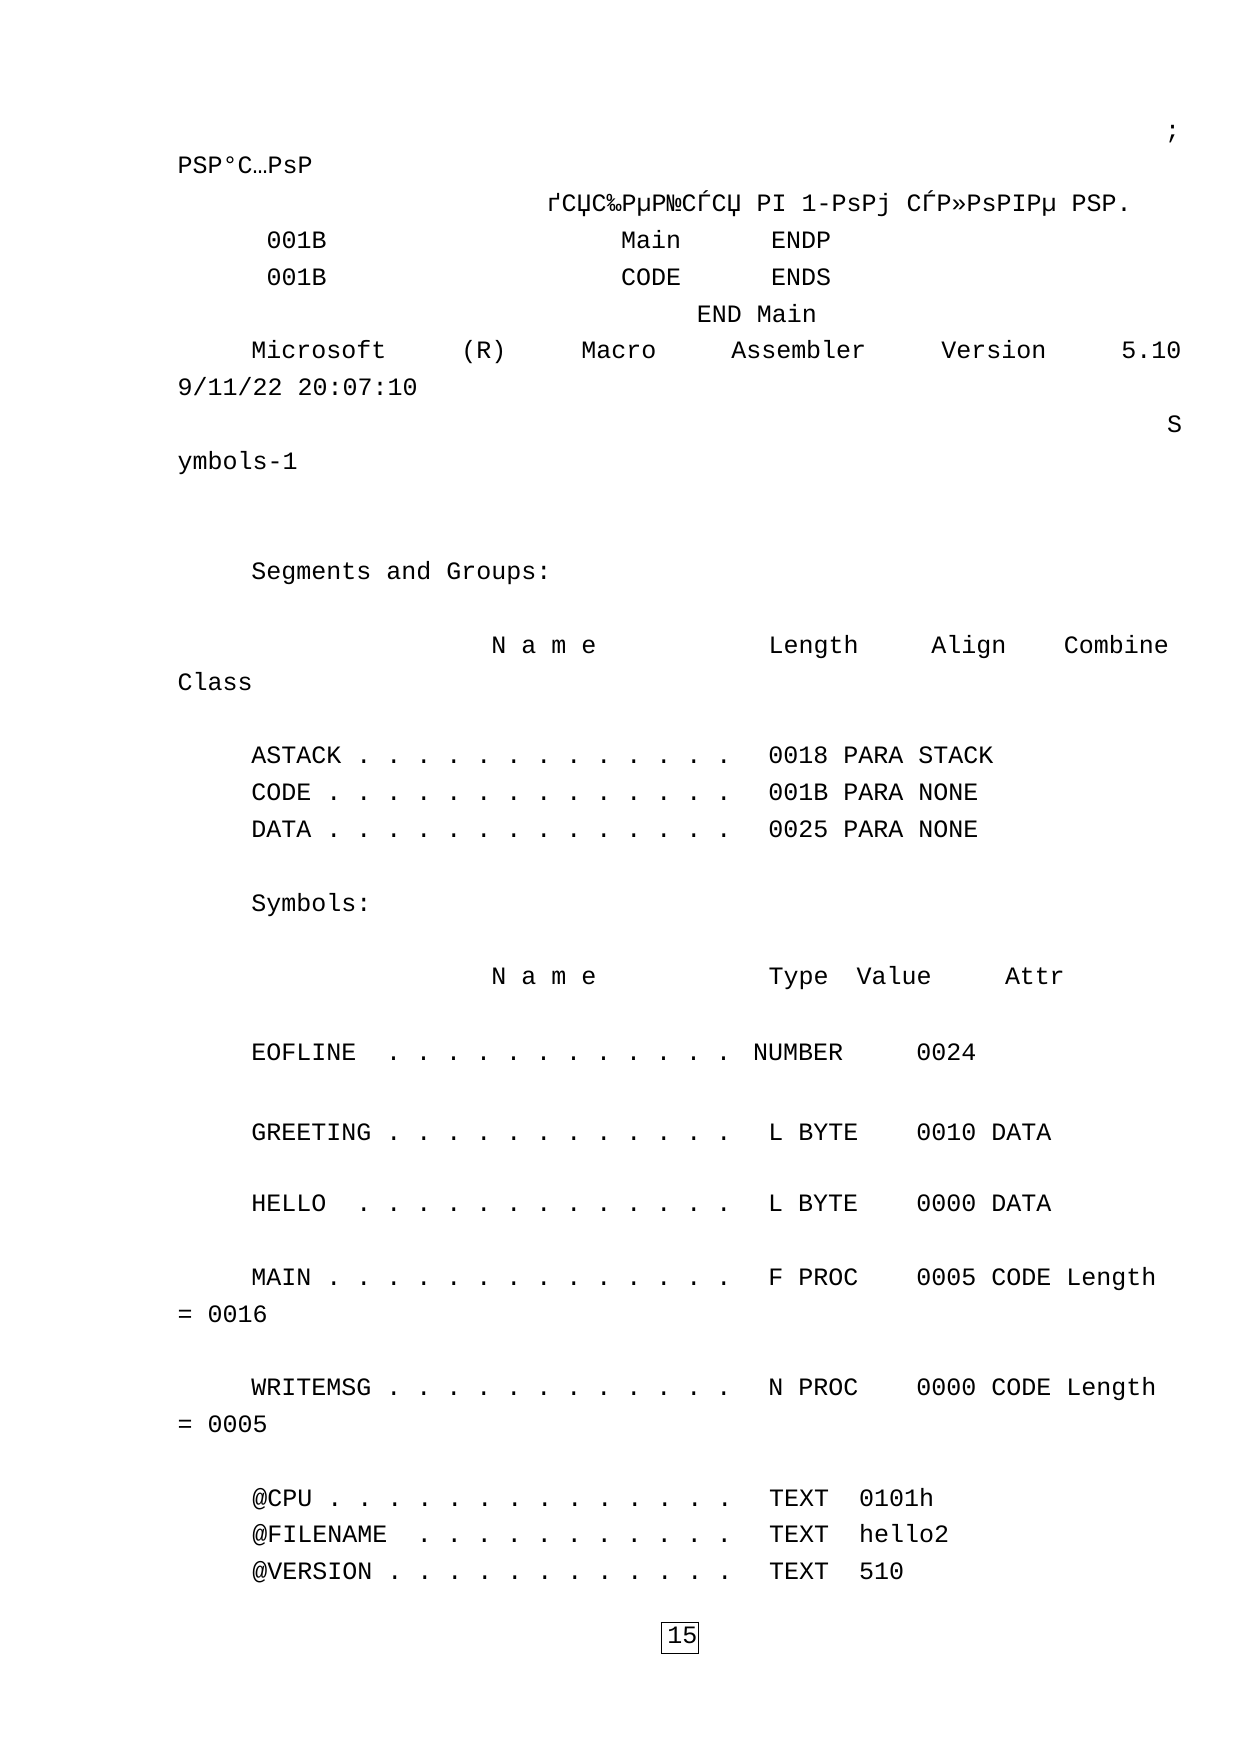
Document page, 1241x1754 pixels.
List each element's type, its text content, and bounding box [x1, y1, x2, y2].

text Class [177, 669, 1205, 698]
table_cell 510 [844, 1554, 954, 1587]
text END Main [339, 301, 1174, 330]
text 9/11/22 20:07:10 [177, 375, 1205, 403]
text РЅР°С…РѕР [177, 153, 317, 181]
table_cell TEXT [750, 1518, 844, 1554]
text S [154, 412, 1182, 440]
text Segments and Groups: [251, 559, 1205, 587]
text ; [523, 117, 1180, 146]
table_cell @VERSION . . . . . . . . . . . . [247, 1554, 750, 1587]
text N a m e Type Value Attr EOFLINE . . . . . . . . . . . . NUMBER 0024 [251, 964, 1065, 1068]
text HELLO . . . . . . . . . . . . . L BYTE 0000 DATA [251, 1191, 1205, 1219]
text 001B CODE ENDS [154, 264, 943, 293]
text DATA . . . . . . . . . . . . . . 0025 PARA NONE [251, 817, 1205, 845]
text MAIN . . . . . . . . . . . . . . F PROC 0005 CODE Length [251, 1264, 1205, 1293]
table_header 0101h [844, 1485, 954, 1518]
table_header @CPU . . . . . . . . . . . . . . [247, 1485, 750, 1518]
table_cell hello2 [844, 1518, 954, 1554]
text Microsoft (R) Macro Assembler Version 5.10 [251, 338, 1205, 366]
text N a m e Length Align Combine [491, 632, 1205, 661]
text GREETING . . . . . . . . . . . . L BYTE 0010 DATA [251, 1117, 1205, 1146]
text ґСЏС‰РµР№СЃСЏ РІ 1-РѕРј СЃР»РѕРІРµ PSP. [546, 191, 1205, 219]
table_cell @FILENAME . . . . . . . . . . . [247, 1518, 750, 1554]
table_header TEXT [750, 1485, 844, 1518]
table_cell TEXT [750, 1554, 844, 1587]
text ASTACK . . . . . . . . . . . . . 0018 PARA STACK [251, 743, 1205, 771]
text = 0016 [177, 1301, 1205, 1329]
text CODE . . . . . . . . . . . . . . 001B PARA NONE [251, 780, 1205, 808]
text Symbols: [251, 890, 1205, 918]
text 001B Main ENDP [154, 228, 943, 256]
text = 0005 [177, 1412, 1205, 1440]
text WRITEMSG . . . . . . . . . . . . N PROC 0000 CODE Length [251, 1375, 1205, 1403]
text ymbols-1 [177, 449, 1205, 477]
